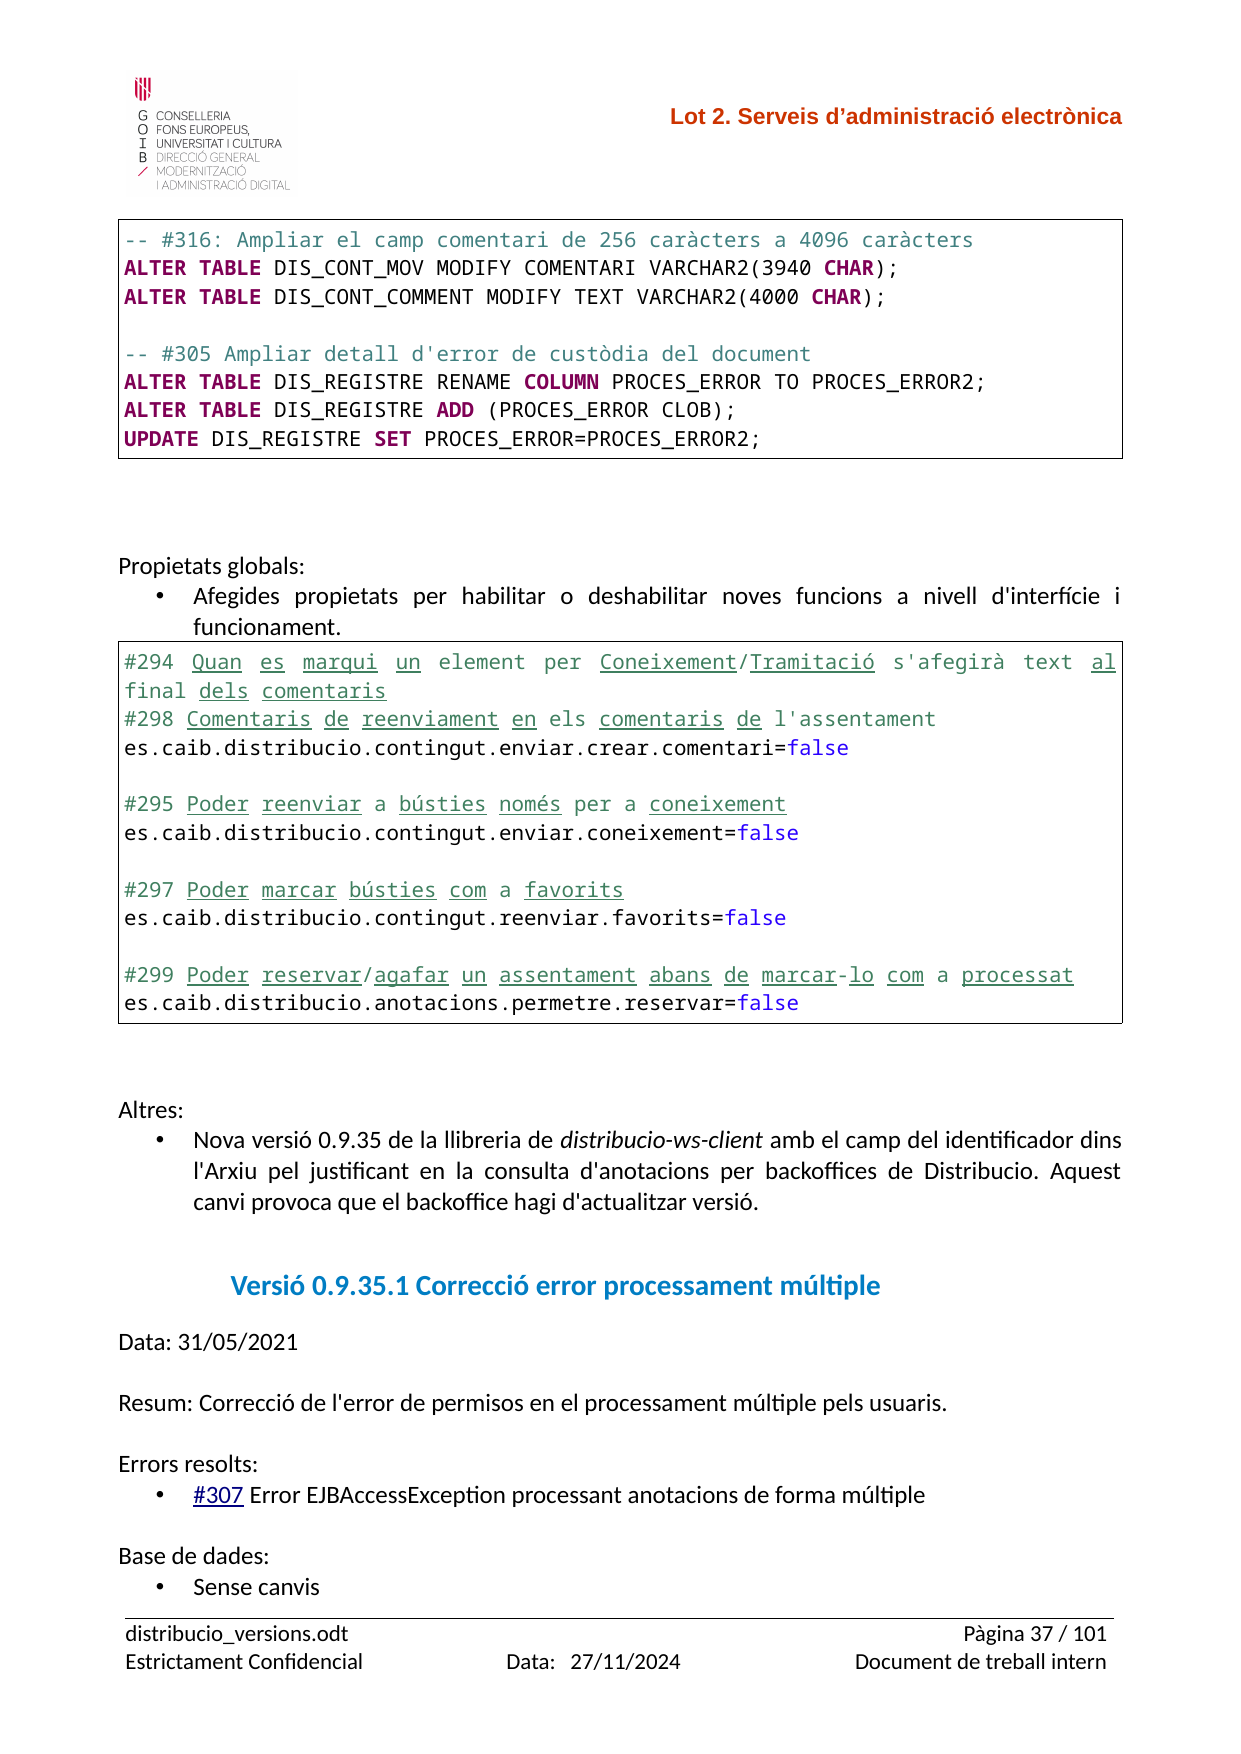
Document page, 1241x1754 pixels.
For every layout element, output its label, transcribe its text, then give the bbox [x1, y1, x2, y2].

list Sense canvis [156, 1571, 1122, 1601]
text Base de dades: [118, 1540, 1122, 1571]
text Resum: Correcció de l'error de permisos en el processament múltiple pels usuaris. [118, 1388, 1122, 1418]
text Data: 31/05/2021 [118, 1327, 1122, 1357]
subtitle Versió 0.9.35.1 Correcció error processament múltiple [153, 1267, 1122, 1303]
picture [126, 70, 299, 197]
list Afegides propietats per habilitar o deshabilitar noves funcions a nivell d'interfície i funcionament. [156, 580, 1122, 641]
list #307 Error EJBAccessException processant anotacions de forma múltiple [156, 1479, 1122, 1510]
text Propietats globals: [118, 550, 1122, 580]
table_header -- #316: Ampliar el camp comentari de 256 caràcters a 4096 caràcters ALTER TABLE DIS_CONT_MOV MODIFY COMENTARI VARCHAR2(3940 CHAR); ALTER TABLE DIS_CONT_COMMENT MODIFY TEXT VARCHAR2(4000 CHAR); -- #305 Ampliar detall d'error de custòdia del document ALTER TABLE DIS_REGISTRE RENAME COLUMN PROCES_ERROR TO PROCES_ERROR2; ALTER TABLE DIS_REGISTRE ADD (PROCES_ERROR CLOB); UPDATE DIS_REGISTRE SET PROCES_ERROR=PROCES_ERROR2; [119, 220, 1122, 458]
list Nova versió 0.9.35 de la llibreria de distribucio-ws-client amb el camp del identificador dins l'Arxiu pel justificant en la consulta d'anotacions per backoffices de Distribucio. Aquest canvi provoca que el backoffice hagi d'actualitzar versió. [156, 1124, 1122, 1216]
text Altres: [118, 1094, 1122, 1124]
table_header #294 Quan es marqui un element per Coneixement/Tramitació s'afegirà text al final dels comentaris #298 Comentaris de reenviament en els comentaris de l'assentament es.caib.distribucio.contingut.enviar.crear.comentari=false #295 Poder reenviar a bústies només per a coneixement es.caib.distribucio.contingut.enviar.coneixement=false #297 Poder marcar bústies com a favorits es.caib.distribucio.contingut.reenviar.favorits=false #299 Poder reservar/agafar un assentament abans de marcar-lo com a processat es.caib.distribucio.anotacions.permetre.reservar=false [119, 642, 1122, 1023]
text Errors resolts: [118, 1449, 1122, 1479]
